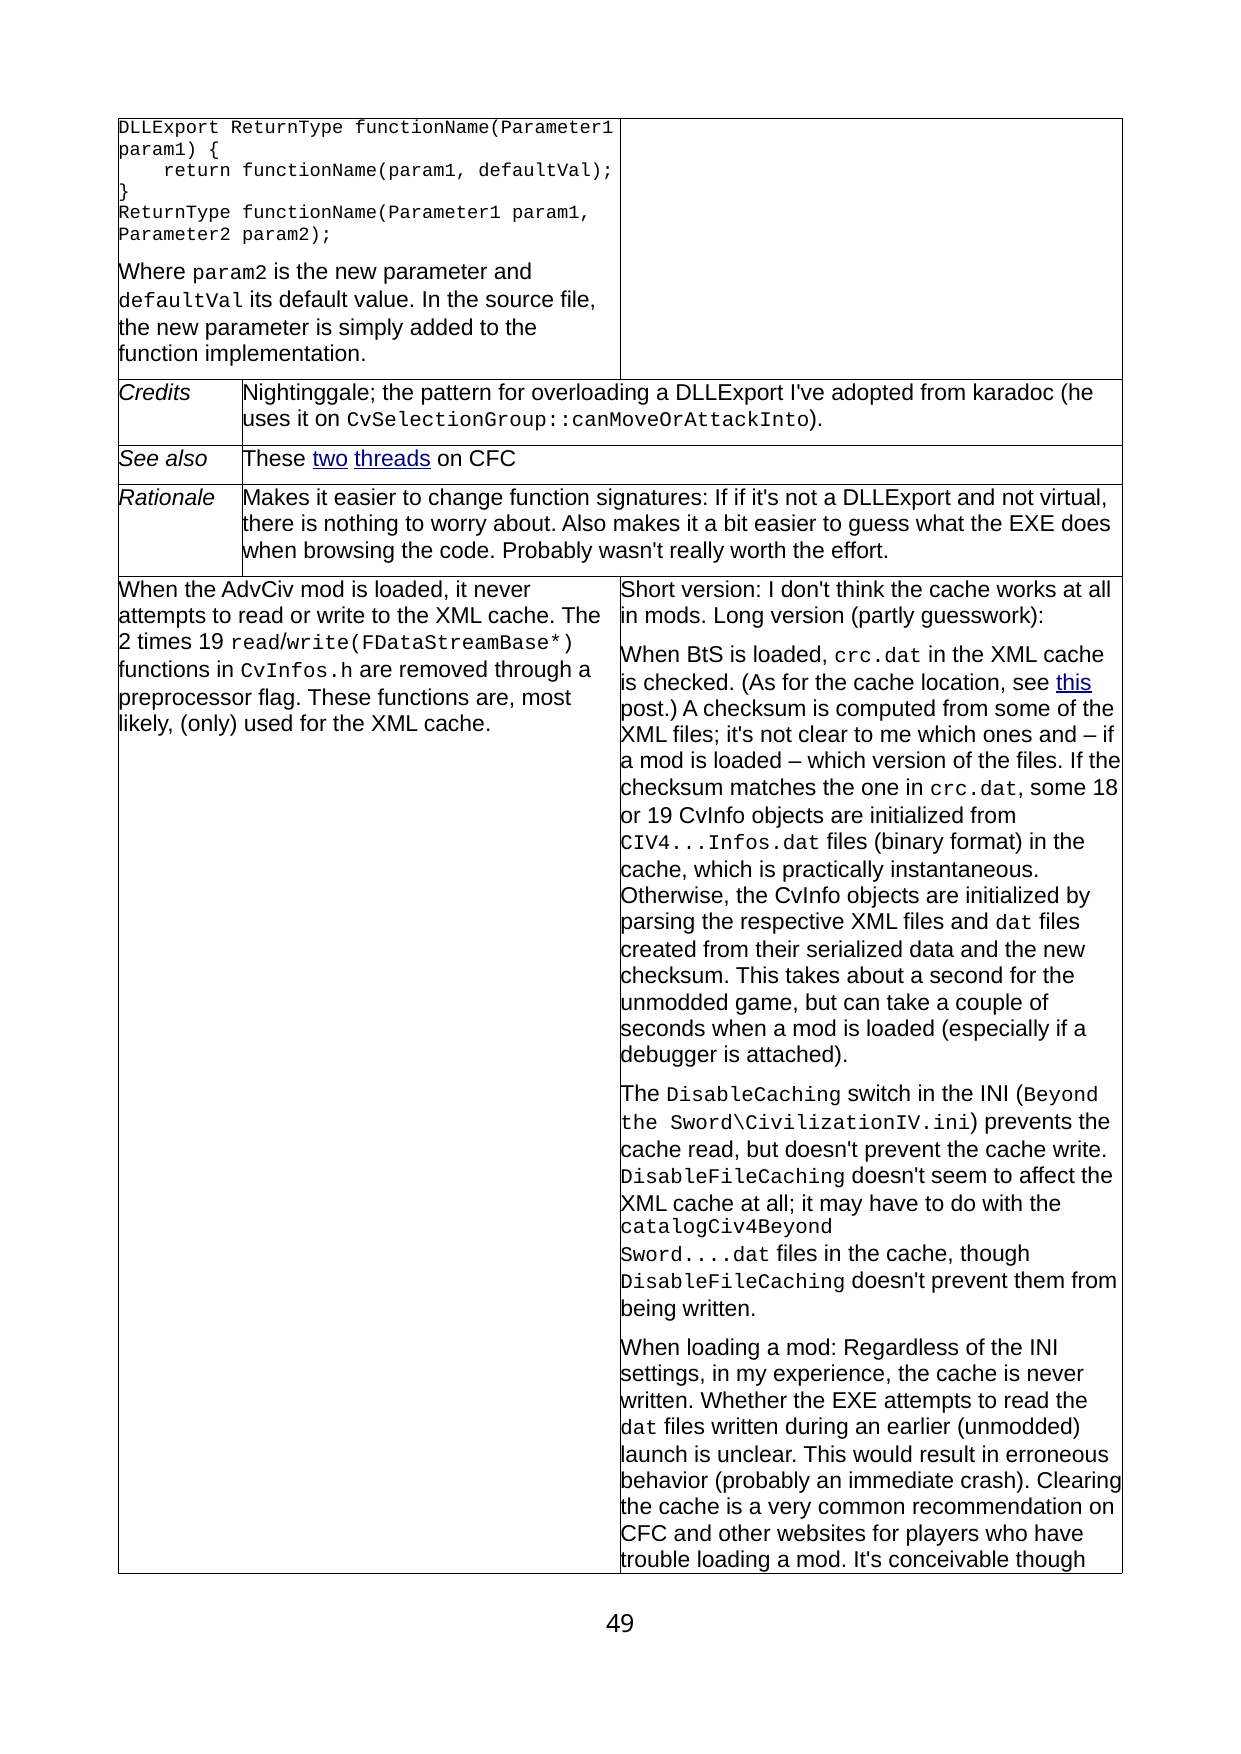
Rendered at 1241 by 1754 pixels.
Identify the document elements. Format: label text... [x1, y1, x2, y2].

table_cell [621, 119, 1122, 378]
table_cell Credits [119, 380, 242, 445]
table_cell See also [119, 446, 242, 484]
table_cell Rationale [119, 485, 242, 576]
table_cell Nightinggale; the pattern for overloading a DLLExport I've adopted from karadoc (he uses it on CvSelectionGroup::canMoveOrAttackInto). [243, 380, 1122, 445]
table_cell Makes it easier to change function signatures: If if it's not a DLLExport and not virtual, there is nothing to worry about. Also makes it a bit easier to guess what the EXE does when browsing the code. Probably wasn't really worth the effort. [243, 485, 1122, 576]
table_cell DLLExport ReturnType functionName(Parameter1 param1) { return functionName(param1, defaultVal); } ReturnType functionName(Parameter1 param1, Parameter2 param2); Where param2 is the new parameter and defaultVal its default value. In the source file, the new parameter is simply added to the function implementation. [119, 119, 620, 378]
table_cell Short version: I don't think the cache works at all in mods. Long version (partly guesswork): When BtS is loaded, crc.dat in the XML cache is checked. (As for the cache location, see this post.) A checksum is computed from some of the XML files; it's not clear to me which ones and – if a mod is loaded – which version of the files. If the checksum matches the one in crc.dat, some 18 or 19 CvInfo objects are initialized from CIV4...Infos.dat files (binary format) in the cache, which is practically instantaneous. Otherwise, the CvInfo objects are initialized by parsing the respective XML files and dat files created from their serialized data and the new checksum. This takes about a second for the unmodded game, but can take a couple of seconds when a mod is loaded (especially if a debugger is attached). The DisableCaching switch in the INI (Beyond the Sword\CivilizationIV.ini) prevents the cache read, but doesn't prevent the cache write. DisableFileCaching doesn't seem to affect the XML cache at all; it may have to do with the catalogCiv4Beyond Sword....dat files in the cache, though DisableFileCaching doesn't prevent them from being written. When loading a mod: Regardless of the INI settings, in my experience, the cache is never written. Whether the EXE attempts to read the dat files written during an earlier (unmodded) launch is unclear. This would result in erroneous behavior (probably an immediate crash). Clearing the cache is a very common recommendation on CFC and other websites for players who have trouble loading a mod. It's conceivable though [621, 577, 1122, 1572]
table_cell When the AdvCiv mod is loaded, it never attempts to read or write to the XML cache. The 2 times 19 read/write(FDataStreamBase*) functions in CvInfos.h are removed through a preprocessor flag. These functions are, most likely, (only) used for the XML cache. [119, 577, 620, 1572]
table_cell These two threads on CFC [243, 446, 1122, 484]
